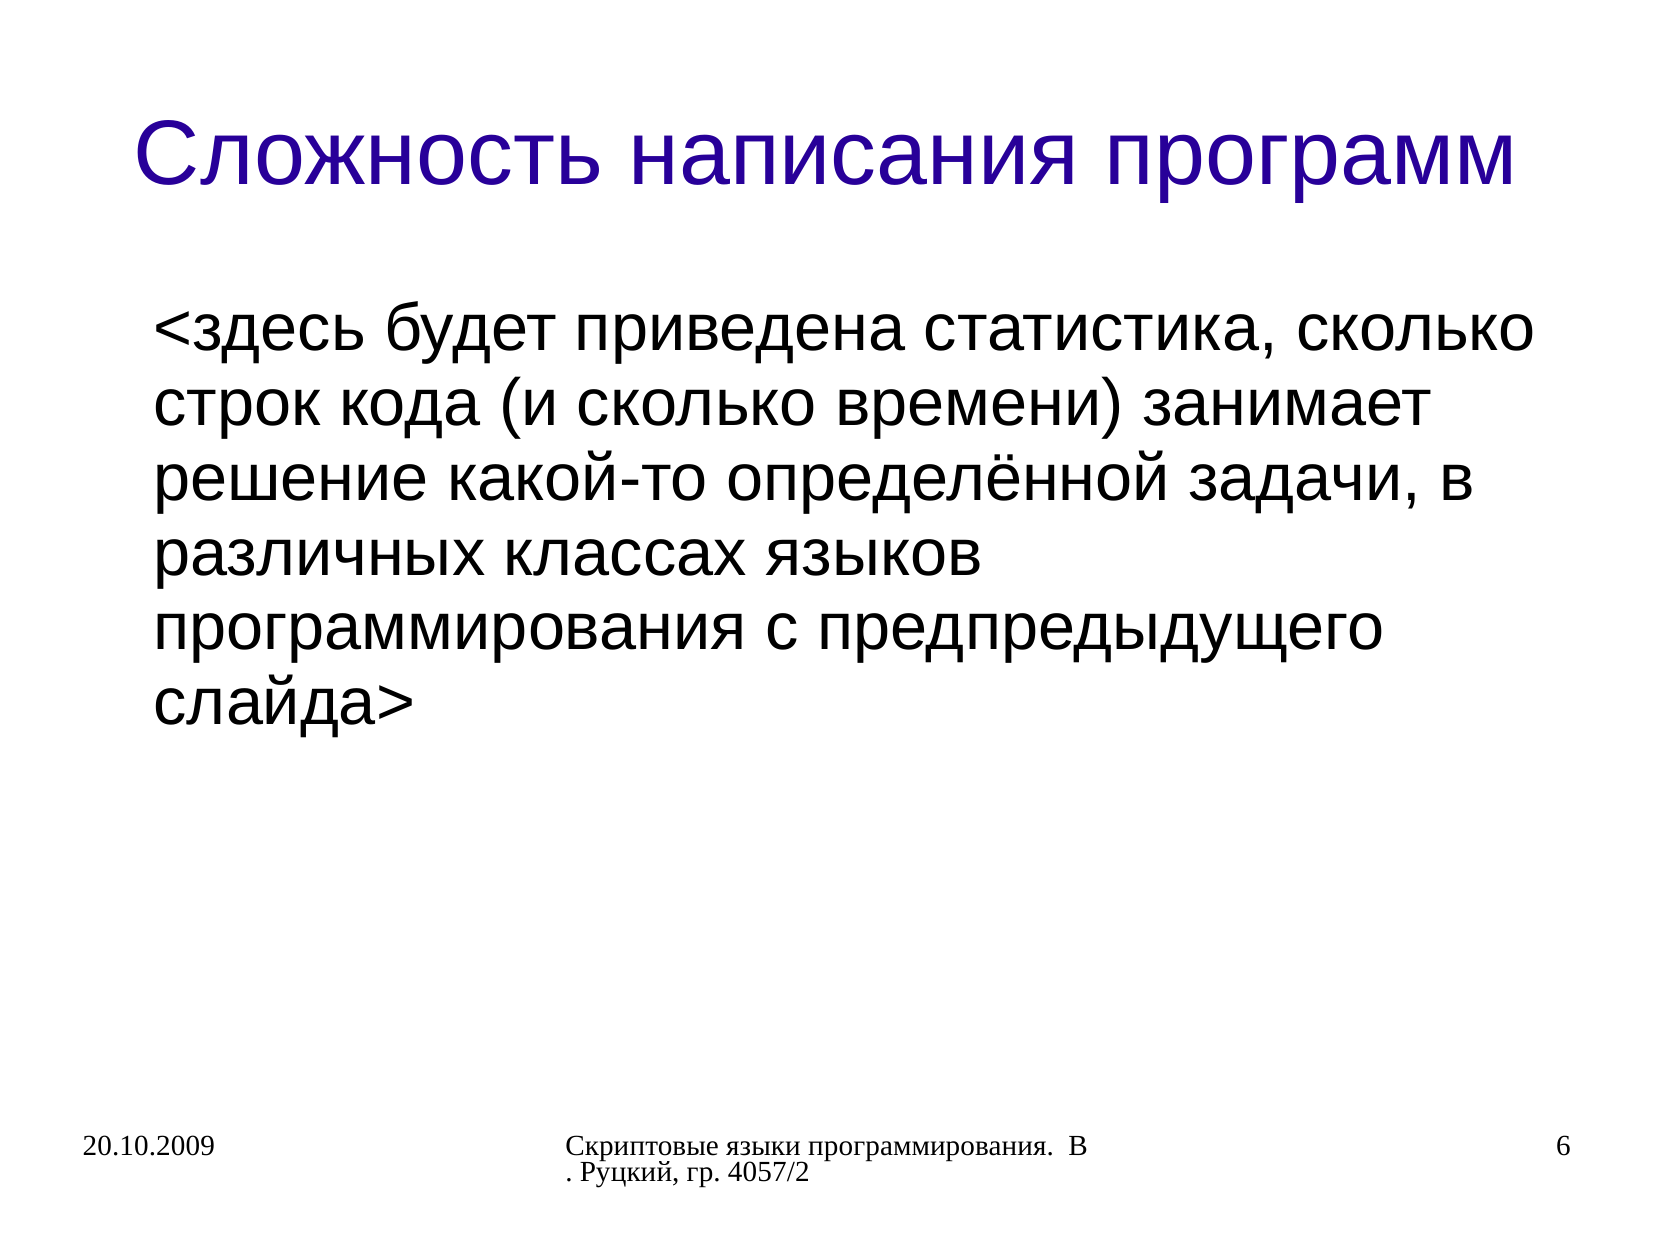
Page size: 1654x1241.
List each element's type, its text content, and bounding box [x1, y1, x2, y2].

list <здесь будет приведена статистика, сколько строк кода (и сколько времени) занимает решение какой-то определённой задачи, в различных классах языков программирования с предпредыдущего слайда> [82, 290, 1571, 1109]
title Сложность написания программ [82, 56, 1571, 250]
